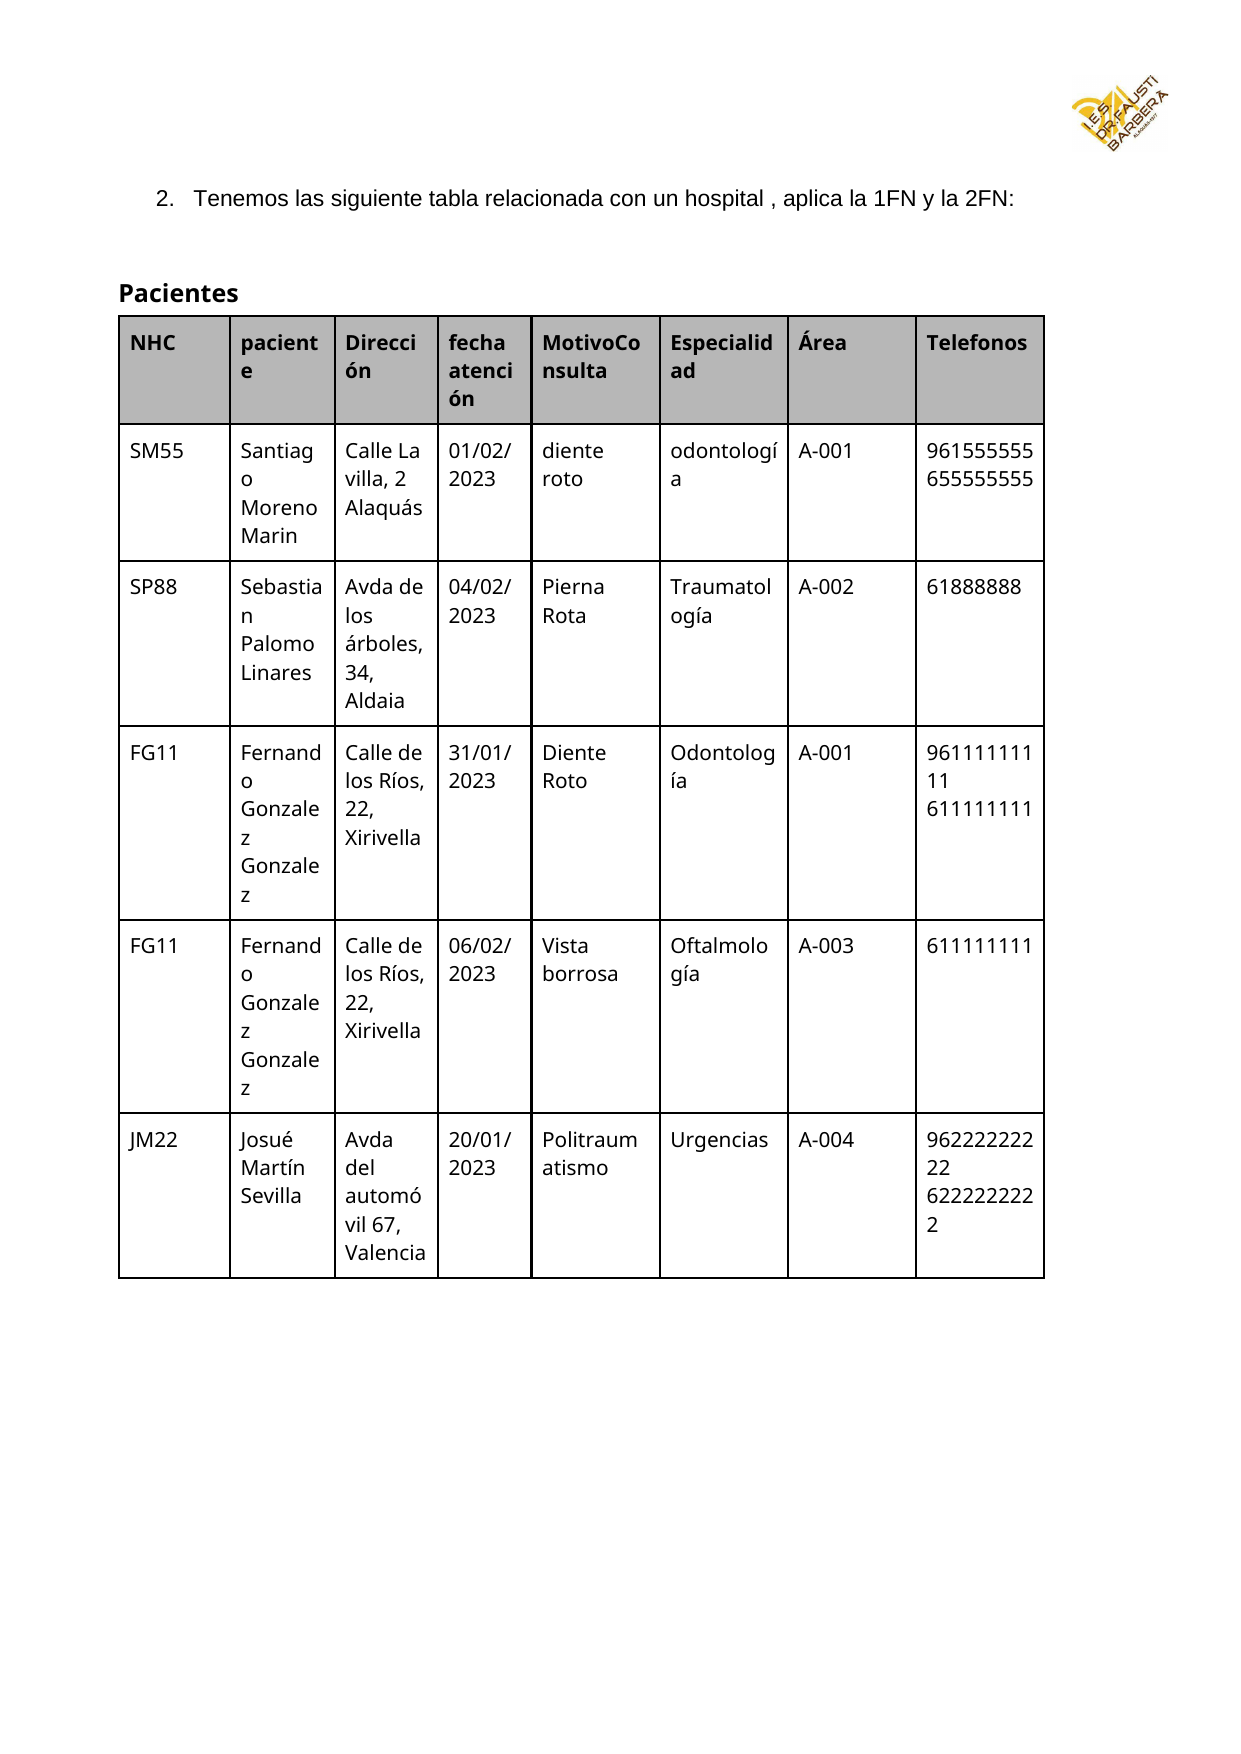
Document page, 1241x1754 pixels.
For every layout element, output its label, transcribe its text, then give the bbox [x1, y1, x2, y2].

table_cell Urgencias [661, 1114, 787, 1277]
table_cell Fernando Gonzalez Gonzalez [231, 727, 334, 919]
table_cell Fernando Gonzalez Gonzalez [231, 921, 334, 1112]
table_cell 96111111111 611111111 [917, 727, 1043, 919]
table_header NHC [120, 317, 229, 423]
table_cell diente roto [533, 425, 659, 560]
text Pacientes [118, 276, 1168, 310]
table_cell Calle de los Ríos, 22, Xirivella [336, 727, 437, 919]
table_header MotivoConsulta [533, 317, 659, 423]
table_cell Traumatología [661, 562, 787, 725]
table_cell 31/01/2023 [439, 727, 530, 919]
table_cell 61888888 [917, 562, 1043, 725]
table_cell Santiago Moreno Marin [231, 425, 334, 560]
table_cell 96222222222 6222222222 [917, 1114, 1043, 1277]
table_header Especialidad [661, 317, 787, 423]
table_cell Calle de los Ríos, 22, Xirivella [336, 921, 437, 1112]
table_cell SP88 [120, 562, 229, 725]
table_cell 06/02/2023 [439, 921, 530, 1112]
table_cell Politraumatismo [533, 1114, 659, 1277]
table_cell A-004 [789, 1114, 915, 1277]
table_header paciente [231, 317, 334, 423]
list Tenemos las siguiente tabla relacionada con un hospital , aplica la 1FN y la 2FN: [156, 185, 1168, 212]
table_cell Pierna Rota [533, 562, 659, 725]
table_cell Sebastian Palomo Linares [231, 562, 334, 725]
table_cell Josué Martín Sevilla [231, 1114, 334, 1277]
table_header Telefonos [917, 317, 1043, 423]
table_cell Diente Roto [533, 727, 659, 919]
table_cell odontología [661, 425, 787, 560]
table_cell A-003 [789, 921, 915, 1112]
table_cell FG11 [120, 727, 229, 919]
table_cell Calle La villa, 2 Alaquás [336, 425, 437, 560]
table_cell 20/01/2023 [439, 1114, 530, 1277]
table_cell Avda de los árboles, 34, Aldaia [336, 562, 437, 725]
table_cell A-001 [789, 727, 915, 919]
table_cell A-002 [789, 562, 915, 725]
table_cell 01/02/2023 [439, 425, 530, 560]
table_cell A-001 [789, 425, 915, 560]
table_cell 611111111 [917, 921, 1043, 1112]
table_cell Vista borrosa [533, 921, 659, 1112]
table_cell 961555555 655555555 [917, 425, 1043, 560]
table_cell Oftalmología [661, 921, 787, 1112]
table_header Área [789, 317, 915, 423]
table_cell Odontología [661, 727, 787, 919]
table_header fecha atención [439, 317, 530, 423]
table_cell JM22 [120, 1114, 229, 1277]
table_header Dirección [336, 317, 437, 423]
picture [1071, 75, 1169, 152]
table_cell 04/02/2023 [439, 562, 530, 725]
table_cell SM55 [120, 425, 229, 560]
table_cell FG11 [120, 921, 229, 1112]
table_cell Avda del automóvil 67, Valencia [336, 1114, 437, 1277]
